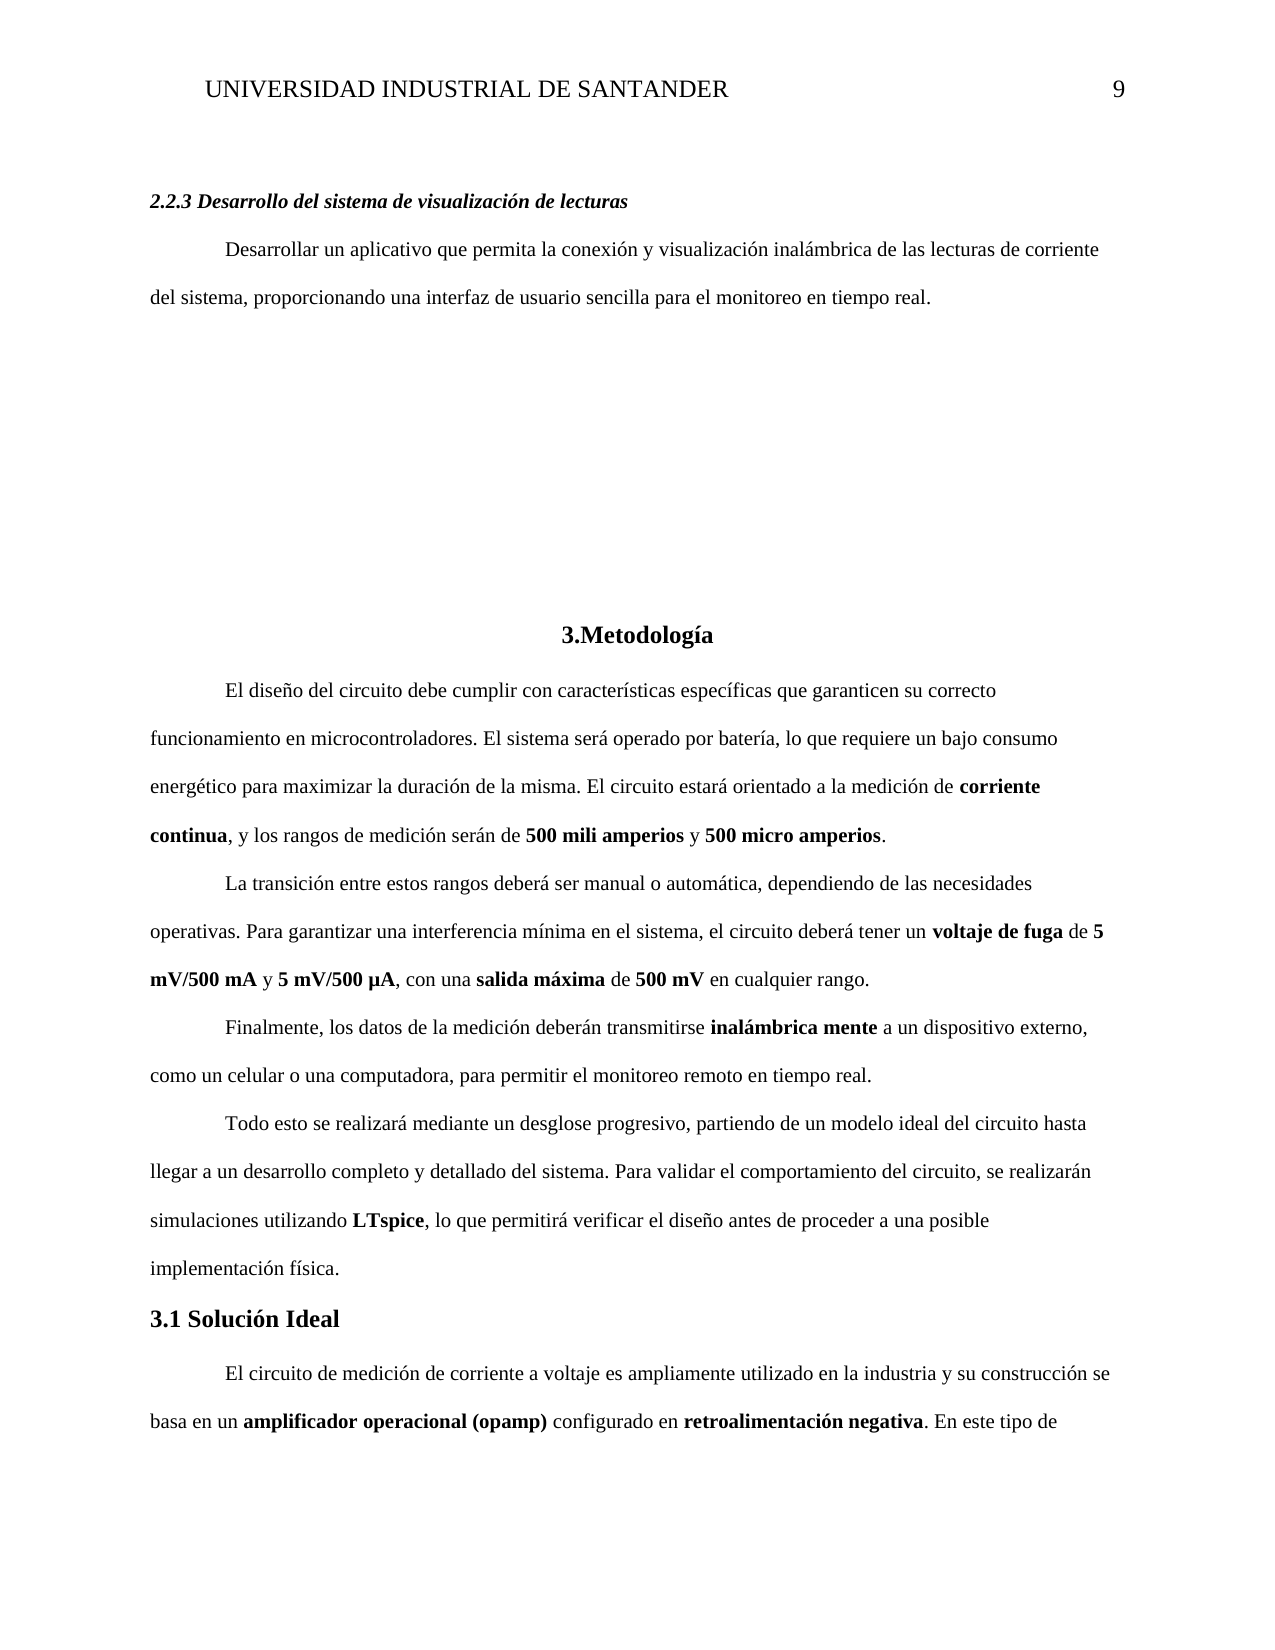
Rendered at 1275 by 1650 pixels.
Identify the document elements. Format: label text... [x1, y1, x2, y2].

subtitle 3.1 Solución Ideal [150, 1304, 1125, 1332]
text La transición entre estos rangos deberá ser manual o automática, dependiendo de las necesidades operativas. Para garantizar una interferencia mínima en el sistema, el circuito deberá tener un voltaje de fuga de 5 mV/500 mA y 5 mV/500 µA, con una salida máxima de 500 mV en cualquier rango. [150, 871, 1125, 991]
subtitle 3.Metodología [150, 621, 1125, 649]
text Finalmente, los datos de la medición deberán transmitirse inalámbrica mente a un dispositivo externo, como un celular o una computadora, para permitir el monitoreo remoto en tiempo real. [150, 1015, 1125, 1087]
text El circuito de medición de corriente a voltaje es ampliamente utilizado en la industria y su construcción se basa en un amplificador operacional (opamp) configurado en retroalimentación negativa. En este tipo de [150, 1361, 1125, 1433]
text Desarrollar un aplicativo que permita la conexión y visualización inalámbrica de las lecturas de corriente del sistema, proporcionando una interfaz de usuario sencilla para el monitoreo en tiempo real. [150, 237, 1125, 309]
text Todo esto se realizará mediante un desglose progresivo, partiendo de un modelo ideal del circuito hasta llegar a un desarrollo completo y detallado del sistema. Para validar el comportamiento del circuito, se realizarán simulaciones utilizando LTspice, lo que permitirá verificar el diseño antes de proceder a una posible implementación física. [150, 1111, 1125, 1280]
text El diseño del circuito debe cumplir con características específicas que garanticen su correcto funcionamiento en microcontroladores. El sistema será operado por batería, lo que requiere un bajo consumo energético para maximizar la duración de la misma. El circuito estará orientado a la medición de corriente continua, y los rangos de medición serán de 500 mili amperios y 500 micro amperios. [150, 678, 1125, 847]
subtitle 2.2.3 Desarrollo del sistema de visualización de lecturas [150, 189, 1125, 213]
